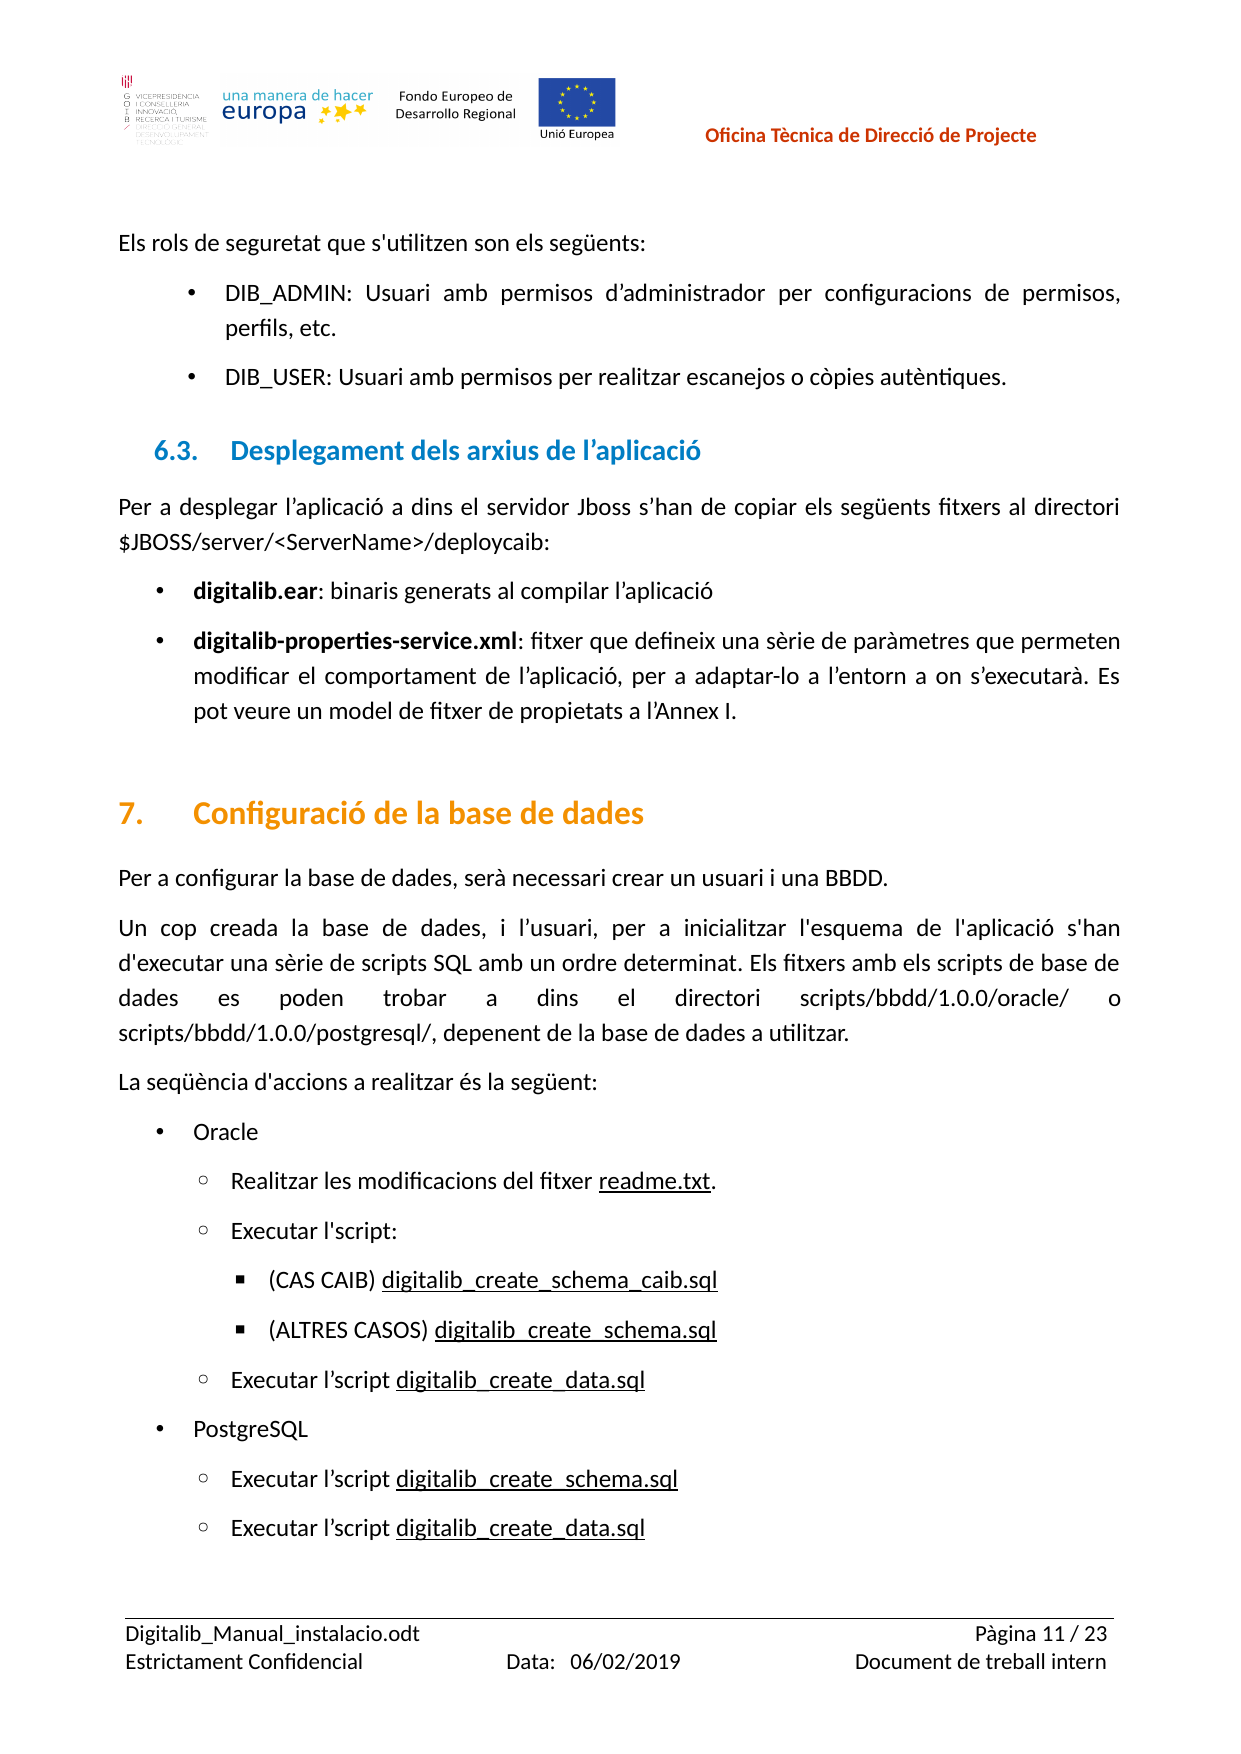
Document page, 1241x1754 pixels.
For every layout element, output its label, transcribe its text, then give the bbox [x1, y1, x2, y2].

list Executar l'script: [193, 1215, 1122, 1246]
list DIB_USER: Usuari amb permisos per realitzar escanejos o còpies autèntiques. [187, 361, 1122, 392]
text Per a desplegar l’aplicació a dins el servidor Jboss s’han de copiar els següents fitxers al directori $JBOSS/server/<ServerName>/deploycaib: [118, 491, 1122, 556]
list PostgreSQL [156, 1413, 1122, 1444]
list Executar l’script digitalib_create_data.sql [193, 1513, 1122, 1543]
list (CAS CAIB) digitalib_create_schema_caib.sql [231, 1265, 1122, 1295]
list Executar l’script digitalib_create_data.sql [193, 1364, 1122, 1394]
text Els rols de seguretat que s'utilitzen son els següents: [118, 227, 1122, 258]
text Un cop creada la base de dades, i l’usuari, per a inicialitzar l'esquema de l'aplicació s'han d'executar una sèrie de scripts SQL amb un ordre determinat. Els fitxers amb els scripts de base de dades es poden trobar a dins el directori scripts/bbdd/1.0.0/oracle/ o scripts/bbdd/1.0.0/postgresql/, depenent de la base de dades a utilitzar. [118, 912, 1122, 1047]
list Oracle [156, 1116, 1122, 1146]
list DIB_ADMIN: Usuari amb permisos d’administrador per configuracions de permisos, perfils, etc. [187, 277, 1122, 342]
list digitalib-properties-service.xml: fitxer que defineix una sèrie de paràmetres que permeten modificar el comportament de l’aplicació, per a adaptar-lo a l’entorn a on s’executarà. Es pot veure un model de fitxer de propietats a l’Annex I. [156, 625, 1122, 726]
list Executar l’script digitalib_create_schema.sql [193, 1463, 1122, 1493]
list (ALTRES CASOS) digitalib_create_schema.sql [231, 1314, 1122, 1345]
subtitle Desplegament dels arxius de l’aplicació [153, 432, 1122, 467]
text La seqüència d'accions a realitzar és la següent: [118, 1066, 1122, 1097]
picture [118, 73, 213, 147]
picture [219, 73, 621, 147]
text Per a configurar la base de dades, serà necessari crear un usuari i una BBDD. [118, 862, 1122, 893]
list digitalib.ear: binaris generats al compilar l’aplicació [156, 576, 1122, 606]
list Realitzar les modificacions del fitxer readme.txt. [193, 1166, 1122, 1196]
subtitle Configuració de la base de dades [118, 792, 1122, 833]
